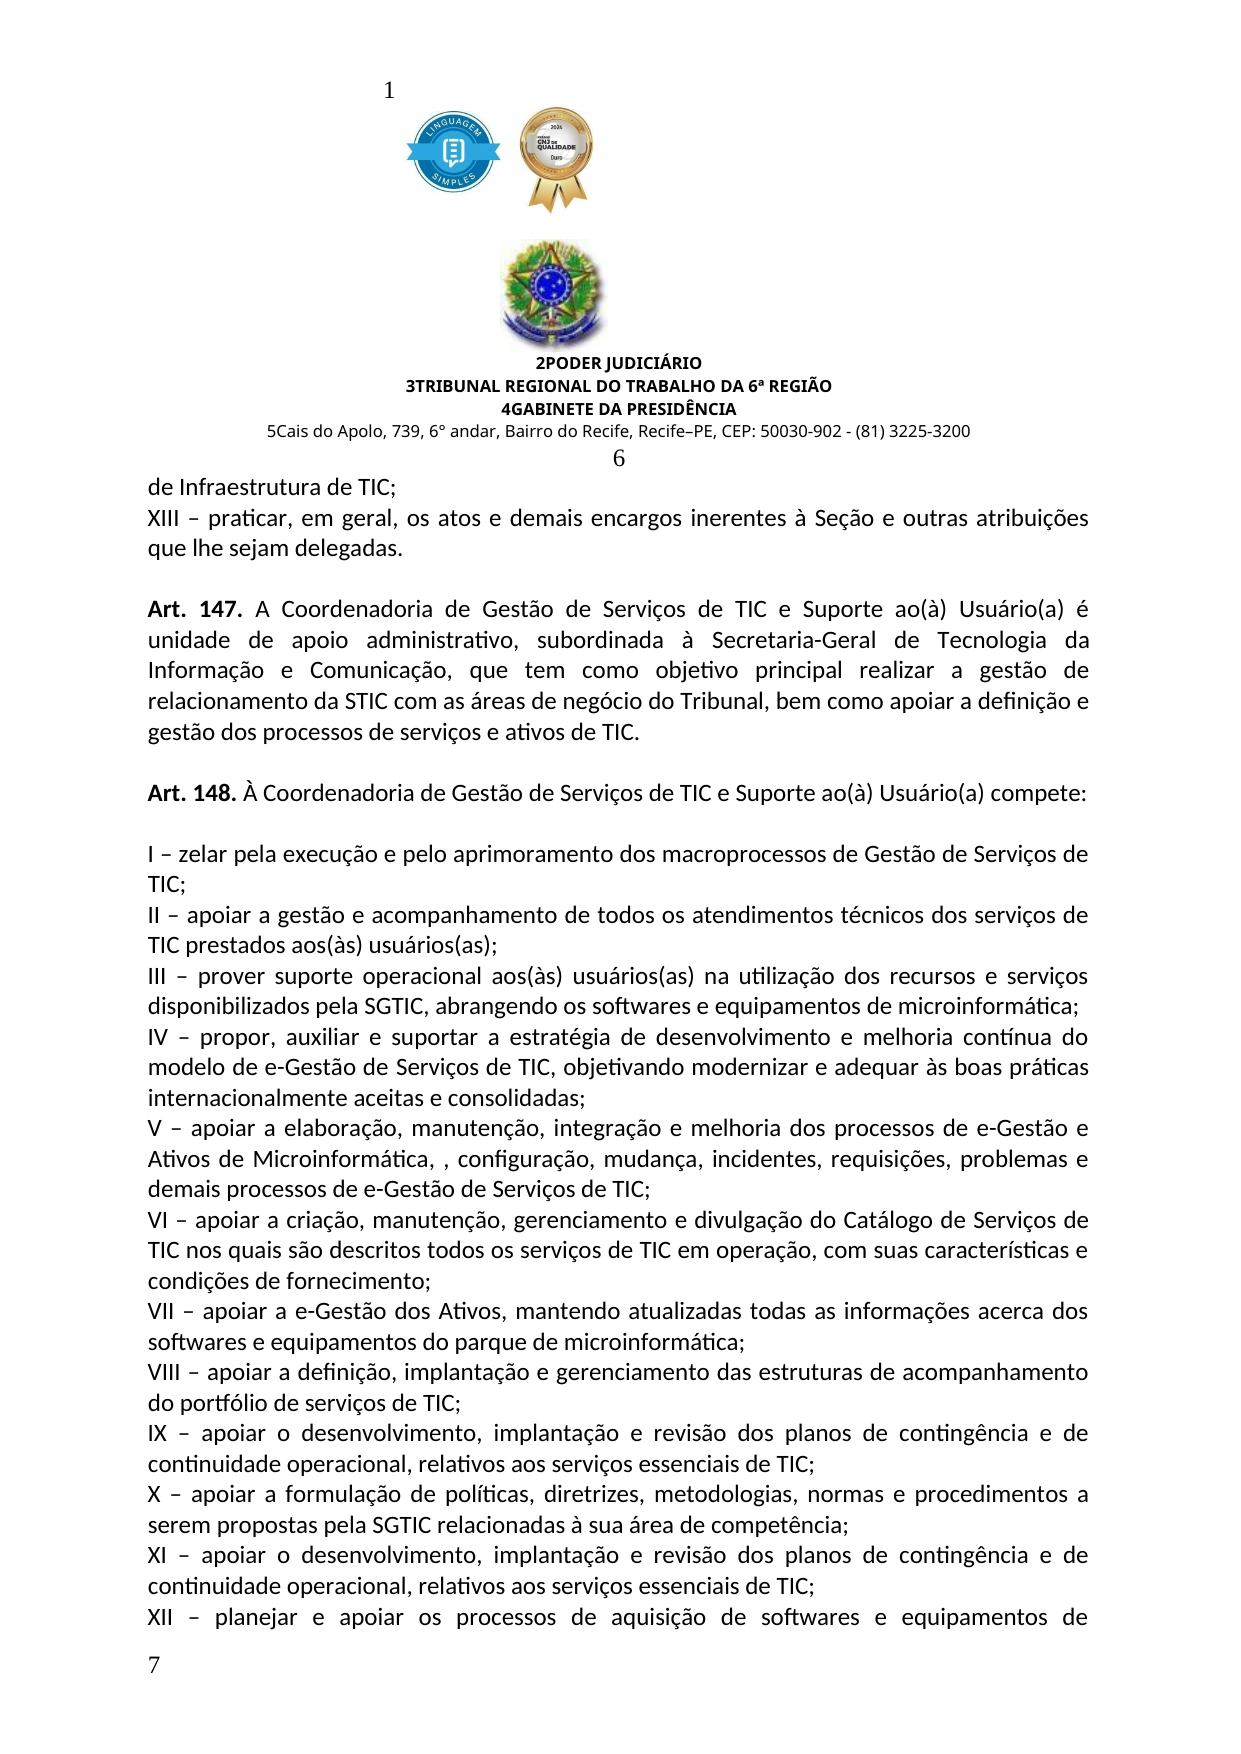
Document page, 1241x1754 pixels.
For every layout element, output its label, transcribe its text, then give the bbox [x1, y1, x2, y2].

text VI – apoiar a criação, manutenção, gerenciamento e divulgação do Catálogo de Serviços de TIC nos quais são descritos todos os serviços de TIC em operação, com suas características e condições de fornecimento; [147, 1204, 1090, 1296]
text Art. 148. À Coordenadoria de Gestão de Serviços de TIC e Suporte ao(à) Usuário(a) compete: [147, 777, 1090, 807]
text IV – propor, auxiliar e suportar a estratégia de desenvolvimento e melhoria contínua do modelo de e-Gestão de Serviços de TIC, objetivando modernizar e adequar às boas práticas internacionalmente aceitas e consolidadas; [147, 1021, 1090, 1112]
text IX – apoiar o desenvolvimento, implantação e revisão dos planos de contingência e de continuidade operacional, relativos aos serviços essenciais de TIC; [147, 1418, 1090, 1479]
text II – apoiar a gestão e acompanhamento de todos os atendimentos técnicos dos serviços de TIC prestados aos(às) usuários(as); [147, 899, 1090, 960]
text VII – apoiar a e-Gestão dos Ativos, mantendo atualizadas todas as informações acerca dos softwares e equipamentos do parque de microinformática; [147, 1296, 1090, 1357]
text V – apoiar a elaboração, manutenção, integração e melhoria dos processos de e-Gestão e Ativos de Microinformática, , configuração, mudança, incidentes, requisições, problemas e demais processos de e-Gestão de Serviços de TIC; [147, 1112, 1090, 1204]
text de Infraestrutura de TIC; [147, 471, 1090, 502]
text I – zelar pela execução e pelo aprimoramento dos macroprocessos de Gestão de Serviços de TIC; [147, 838, 1090, 899]
text X – apoiar a formulação de políticas, diretrizes, metodologias, normas e procedimentos a serem propostas pela SGTIC relacionadas à sua área de competência; [147, 1479, 1090, 1540]
text Art. 147. A Coordenadoria de Gestão de Serviços de TIC e Suporte ao(à) Usuário(a) é unidade de apoio administrativo, subordinada à Secretaria-Geral de Tecnologia da Informação e Comunicação, que tem como objetivo principal realizar a gestão de relacionamento da STIC com as áreas de negócio do Tribunal, bem como apoiar a definição e gestão dos processos de serviços e ativos de TIC. [147, 593, 1090, 746]
text III – prover suporte operacional aos(às) usuários(as) na utilização dos recursos e serviços disponibilizados pela SGTIC, abrangendo os softwares e equipamentos de microinformática; [147, 960, 1090, 1021]
text XIII – praticar, em geral, os atos e demais encargos inerentes à Seção e outras atribuições que lhe sejam delegadas. [147, 502, 1090, 563]
text XII – planejar e apoiar os processos de aquisição de softwares e equipamentos de [147, 1601, 1090, 1631]
text VIII – apoiar a definição, implantação e gerenciamento das estruturas de acompanhamento do portfólio de serviços de TIC; [147, 1357, 1090, 1418]
text XI – apoiar o desenvolvimento, implantação e revisão dos planos de contingência e de continuidade operacional, relativos aos serviços essenciais de TIC; [147, 1540, 1090, 1601]
